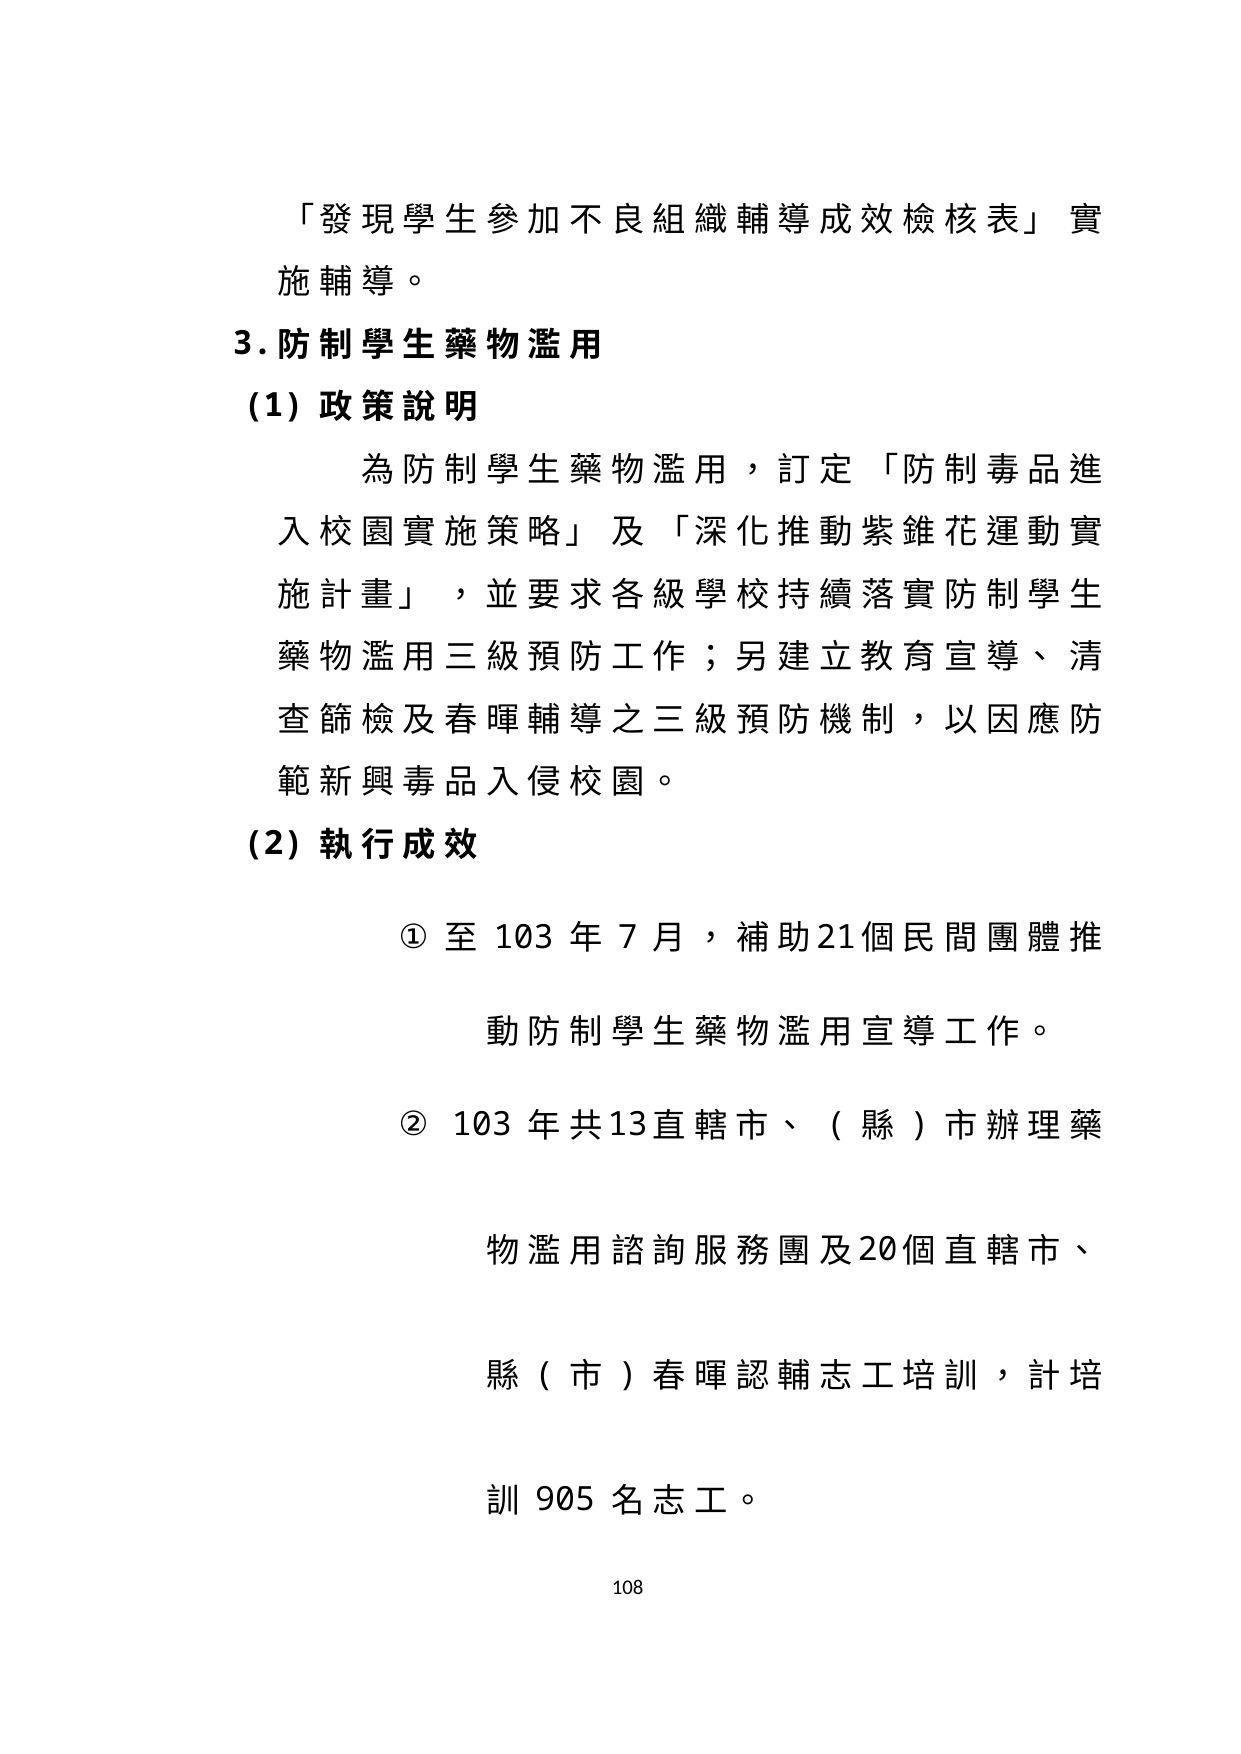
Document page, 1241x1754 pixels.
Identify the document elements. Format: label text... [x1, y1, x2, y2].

text 為防制學生藥物濫用，訂定「防制毒品進入校園實施策略」及「深化推動紫錐花運動實施計畫」，並要求各級學校持續落實防制學生藥物濫用三級預防工作；另建立教育宣導、清查篩檢及春暉輔導之三級預防機制，以因應防範新興毒品入侵校園。 [252, 425, 1107, 800]
text (2)執行成效 [148, 800, 1107, 862]
text 「發現學生參加不良組織輔導成效檢核表」實施輔導。 [261, 175, 1107, 300]
subtitle 3.防制學生藥物濫用 [148, 300, 1107, 362]
list 至103年7月，補助21個民間團體推動防制學生藥物濫用宣導工作。 [370, 862, 1107, 1050]
text (1)政策說明 [148, 362, 1107, 425]
list 103年共13直轄市、(縣)市辦理藥物濫用諮詢服務團及20個直轄市、縣(市)春暉認輔志工培訓，計培訓905名志工。 [370, 1050, 1107, 1550]
